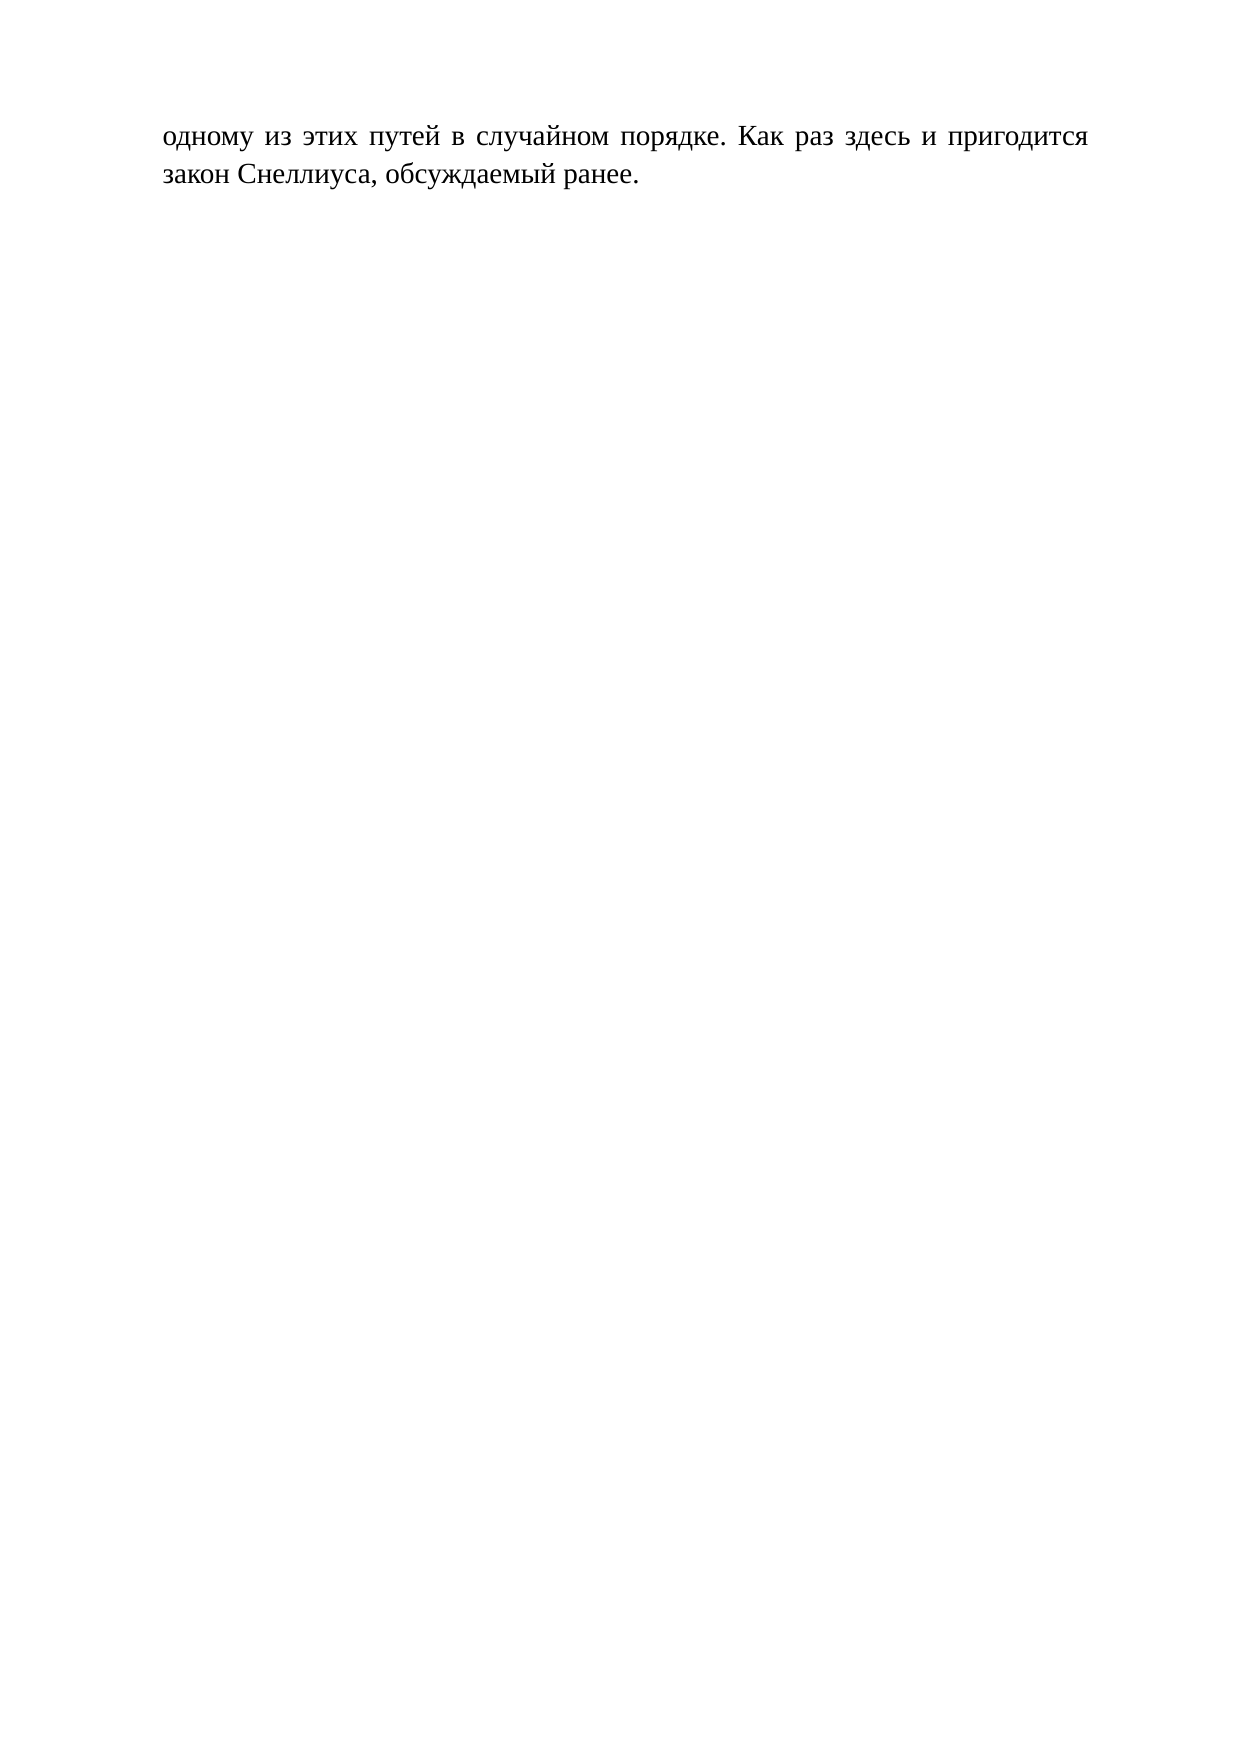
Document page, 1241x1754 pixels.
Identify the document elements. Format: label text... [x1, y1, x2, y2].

text одному из этих путей в случайном порядке. Как раз здесь и пригодится закон Снеллиуса, обсуждаемый ранее. [162, 118, 1090, 190]
